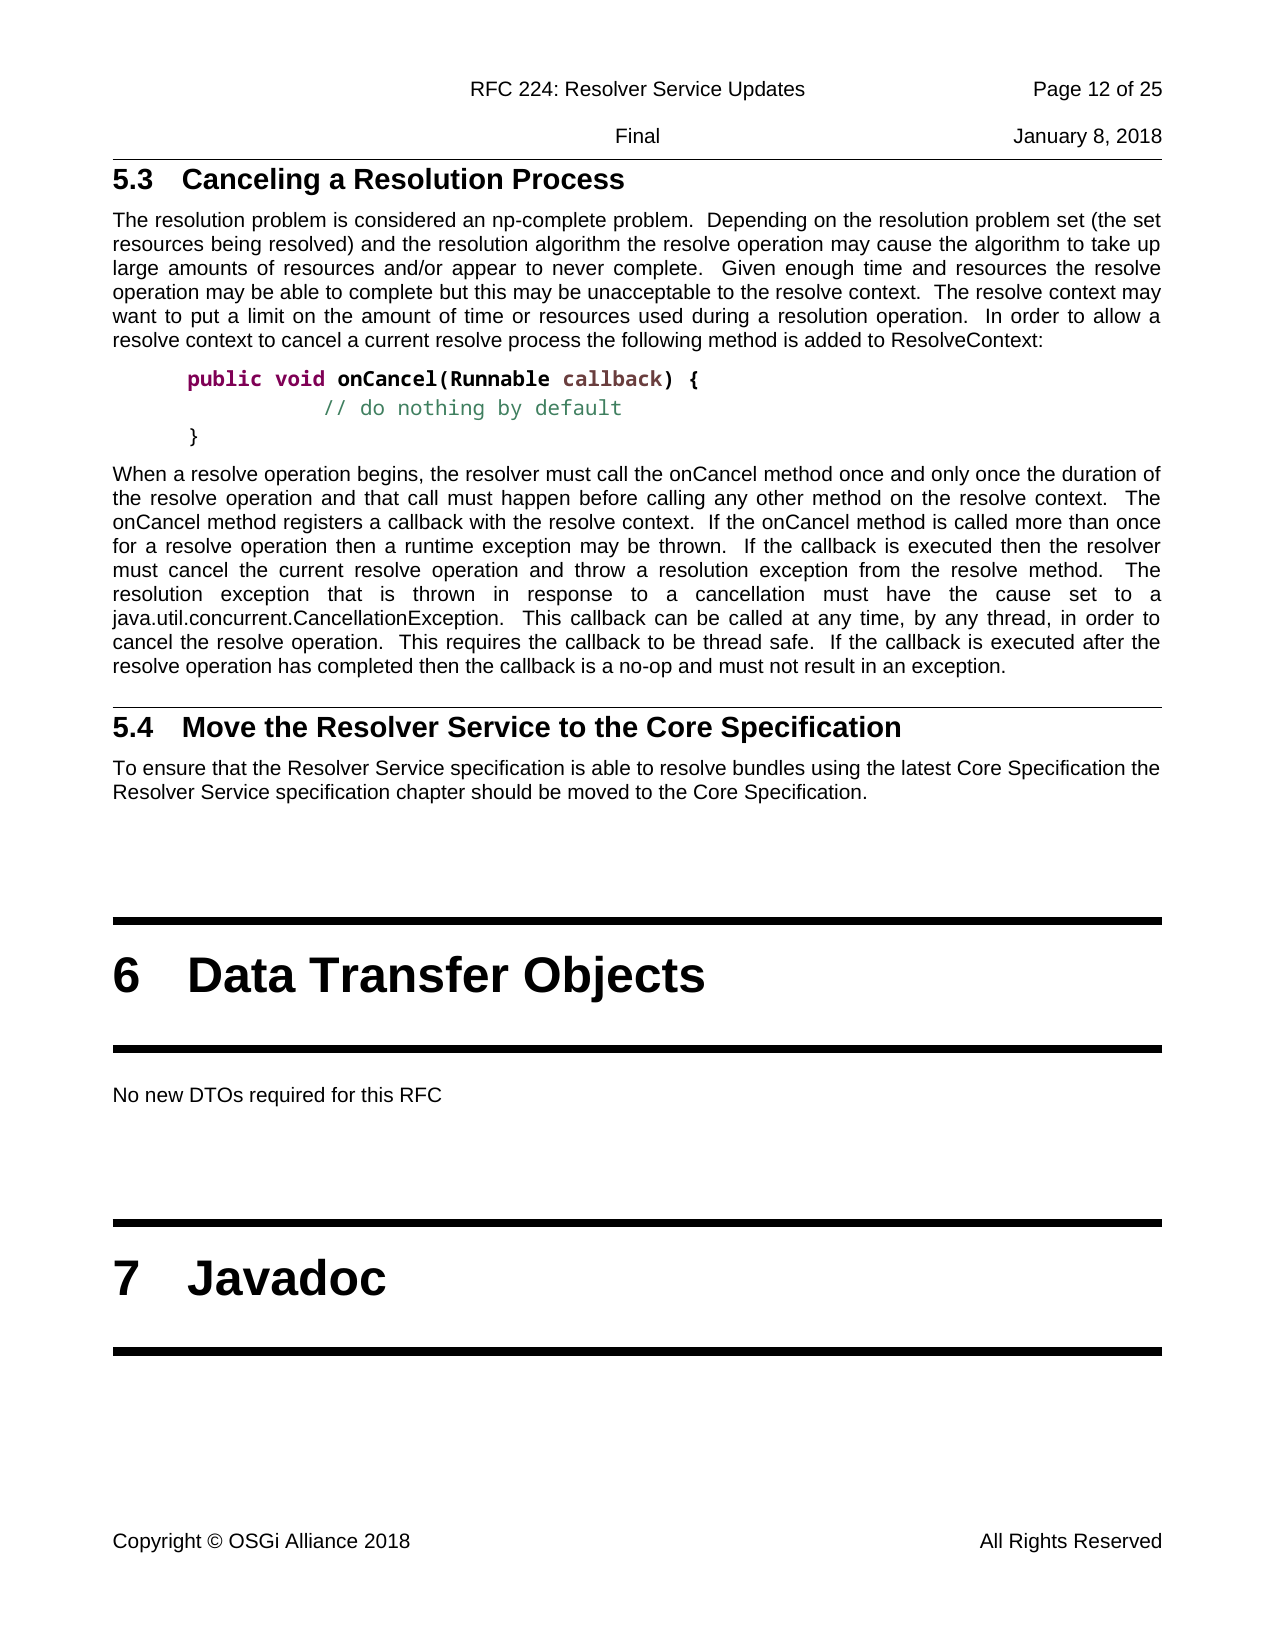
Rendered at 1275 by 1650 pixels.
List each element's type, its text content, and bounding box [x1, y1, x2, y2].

text public void onCancel(Runnable callback) { [187, 364, 1162, 393]
text // do nothing by default [187, 393, 1162, 421]
subtitle Javadoc [112, 1220, 1162, 1356]
text When a resolve operation begins, the resolver must call the onCancel method once and only once the duration of the resolve operation and that call must happen before calling any other method on the resolve context. The onCancel method registers a callback with the resolve context. If the onCancel method is called more than once for a resolve operation then a runtime exception may be thrown. If the callback is executed then the resolver must cancel the current resolve operation and throw a resolution exception from the resolve method. The resolution exception that is thrown in response to a cancellation must have the cause set to a java.util.concurrent.CancellationException. This callback can be called at any time, by any thread, in order to cancel the resolve operation. This requires the callback to be thread safe. If the callback is executed after the resolve operation has completed then the callback is a no-op and must not result in an exception. [112, 462, 1162, 678]
text The resolution problem is considered an np-complete problem. Depending on the resolution problem set (the set resources being resolved) and the resolution algorithm the resolve operation may cause the algorithm to take up large amounts of resources and/or appear to never complete. Given enough time and resources the resolve operation may be able to complete but this may be unacceptable to the resolve context. The resolve context may want to put a limit on the amount of time or resources used during a resolution operation. In order to allow a resolve context to cancel a current resolve process the following method is added to ResolveContext: [112, 208, 1162, 352]
subtitle Data Transfer Objects [112, 918, 1162, 1053]
text To ensure that the Resolver Service specification is able to resolve bundles using the latest Core Specification the Resolver Service specification chapter should be moved to the Core Specification. [112, 756, 1162, 804]
text } [187, 421, 1162, 450]
text No new DTOs required for this RFC [112, 1082, 1162, 1106]
subtitle Move the Resolver Service to the Core Specification [112, 708, 1162, 744]
subtitle Canceling a Resolution Process [112, 160, 1162, 196]
